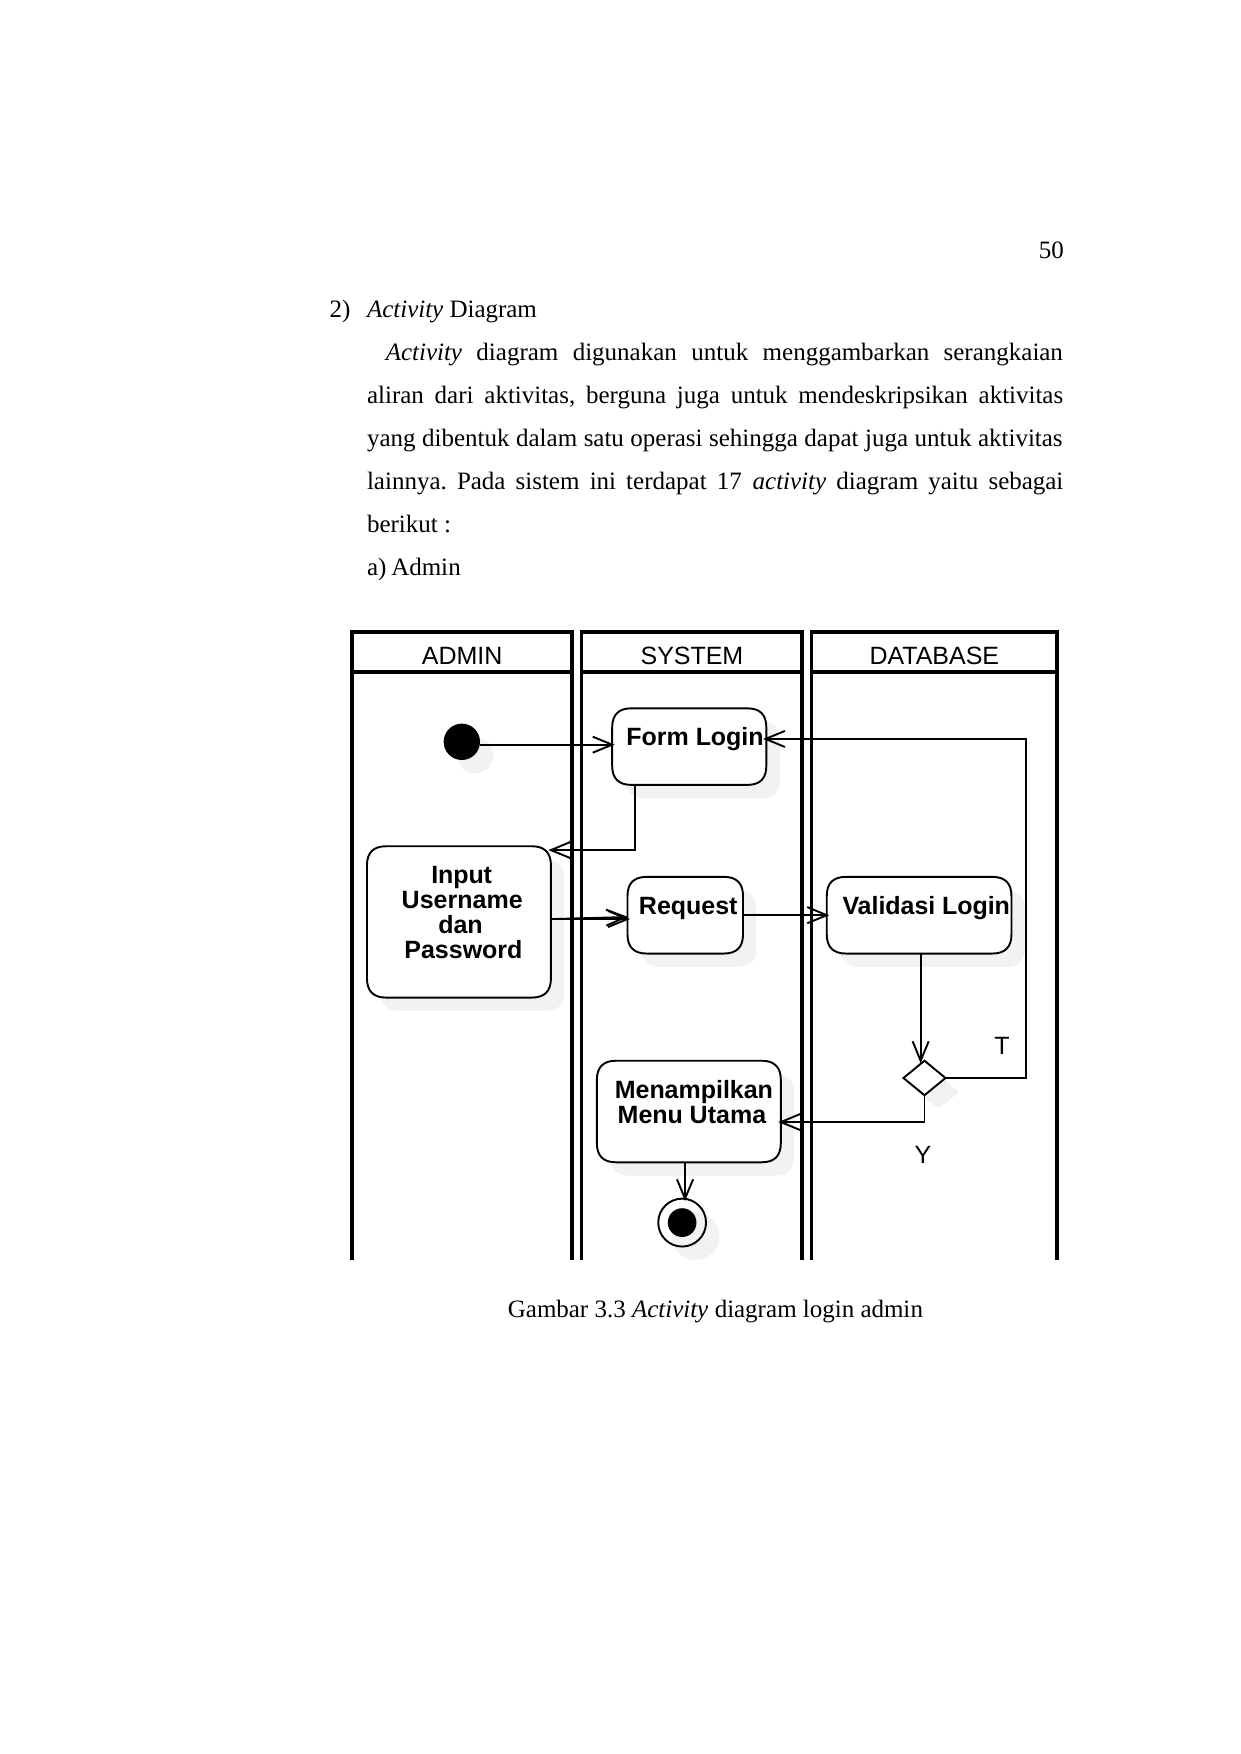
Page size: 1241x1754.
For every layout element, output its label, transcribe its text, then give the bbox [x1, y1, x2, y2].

list Activity Diagram [329, 294, 1063, 322]
text Activity diagram digunakan untuk menggambarkan serangkaian aliran dari aktivitas, berguna juga untuk mendeskripsikan aktivitas yang dibentuk dalam satu operasi sehingga dapat juga untuk aktivitas lainnya. Pada sistem ini terdapat 17 activity diagram yaitu sebagai berikut : [367, 337, 1063, 538]
text Gambar 3.3 Activity diagram login admin [367, 596, 1063, 1323]
text a) Admin [367, 552, 1063, 581]
